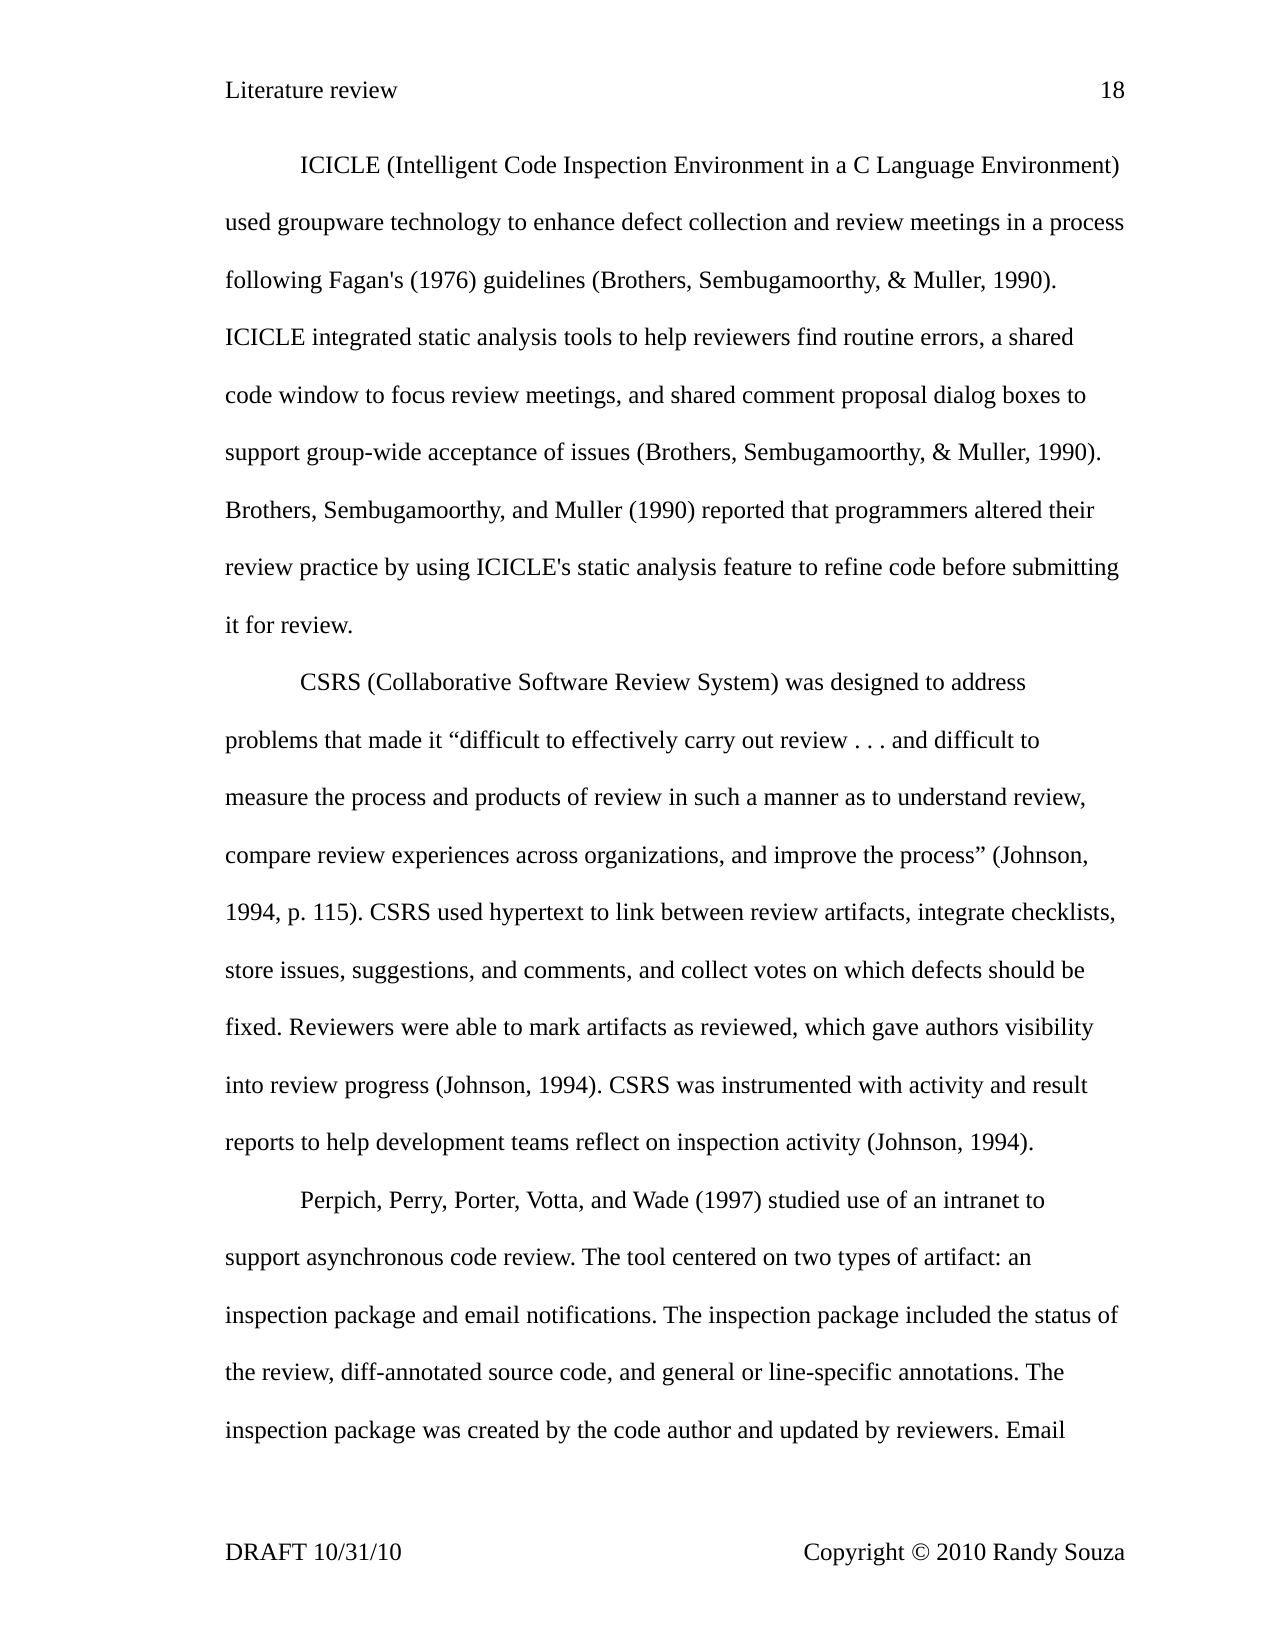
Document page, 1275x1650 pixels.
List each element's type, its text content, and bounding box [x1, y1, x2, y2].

text Perpich, Perry, Porter, Votta, and Wade (1997) studied use of an intranet to support asynchronous code review. The tool centered on two types of artifact: an inspection package and email notifications. The inspection package included the status of the review, diff-annotated source code, and general or line-specific annotations. The inspection package was created by the code author and updated by reviewers. Email [225, 1185, 1125, 1444]
text ICICLE (Intelligent Code Inspection Environment in a C Language Environment) used groupware technology to enhance defect collection and review meetings in a process following Fagan's (1976) guidelines (Brothers, Sembugamoorthy, & Muller, 1990). ICICLE integrated static analysis tools to help reviewers find routine errors, a shared code window to focus review meetings, and shared comment proposal dialog boxes to support group-wide acceptance of issues (Brothers, Sembugamoorthy, & Muller, 1990). Brothers, Sembugamoorthy, and Muller (1990) reported that programmers altered their review practice by using ICICLE's static analysis feature to refine code before submitting it for review. [225, 150, 1125, 639]
text CSRS (Collaborative Software Review System) was designed to address problems that made it “difficult to effectively carry out review . . . and difficult to measure the process and products of review in such a manner as to understand review, compare review experiences across organizations, and improve the process” (Johnson, 1994, p. 115). CSRS used hypertext to link between review artifacts, integrate checklists, store issues, suggestions, and comments, and collect votes on which defects should be fixed. Reviewers were able to mark artifacts as reviewed, which gave authors visibility into review progress (Johnson, 1994). CSRS was instrumented with activity and result reports to help development teams reflect on inspection activity (Johnson, 1994). [225, 667, 1125, 1156]
